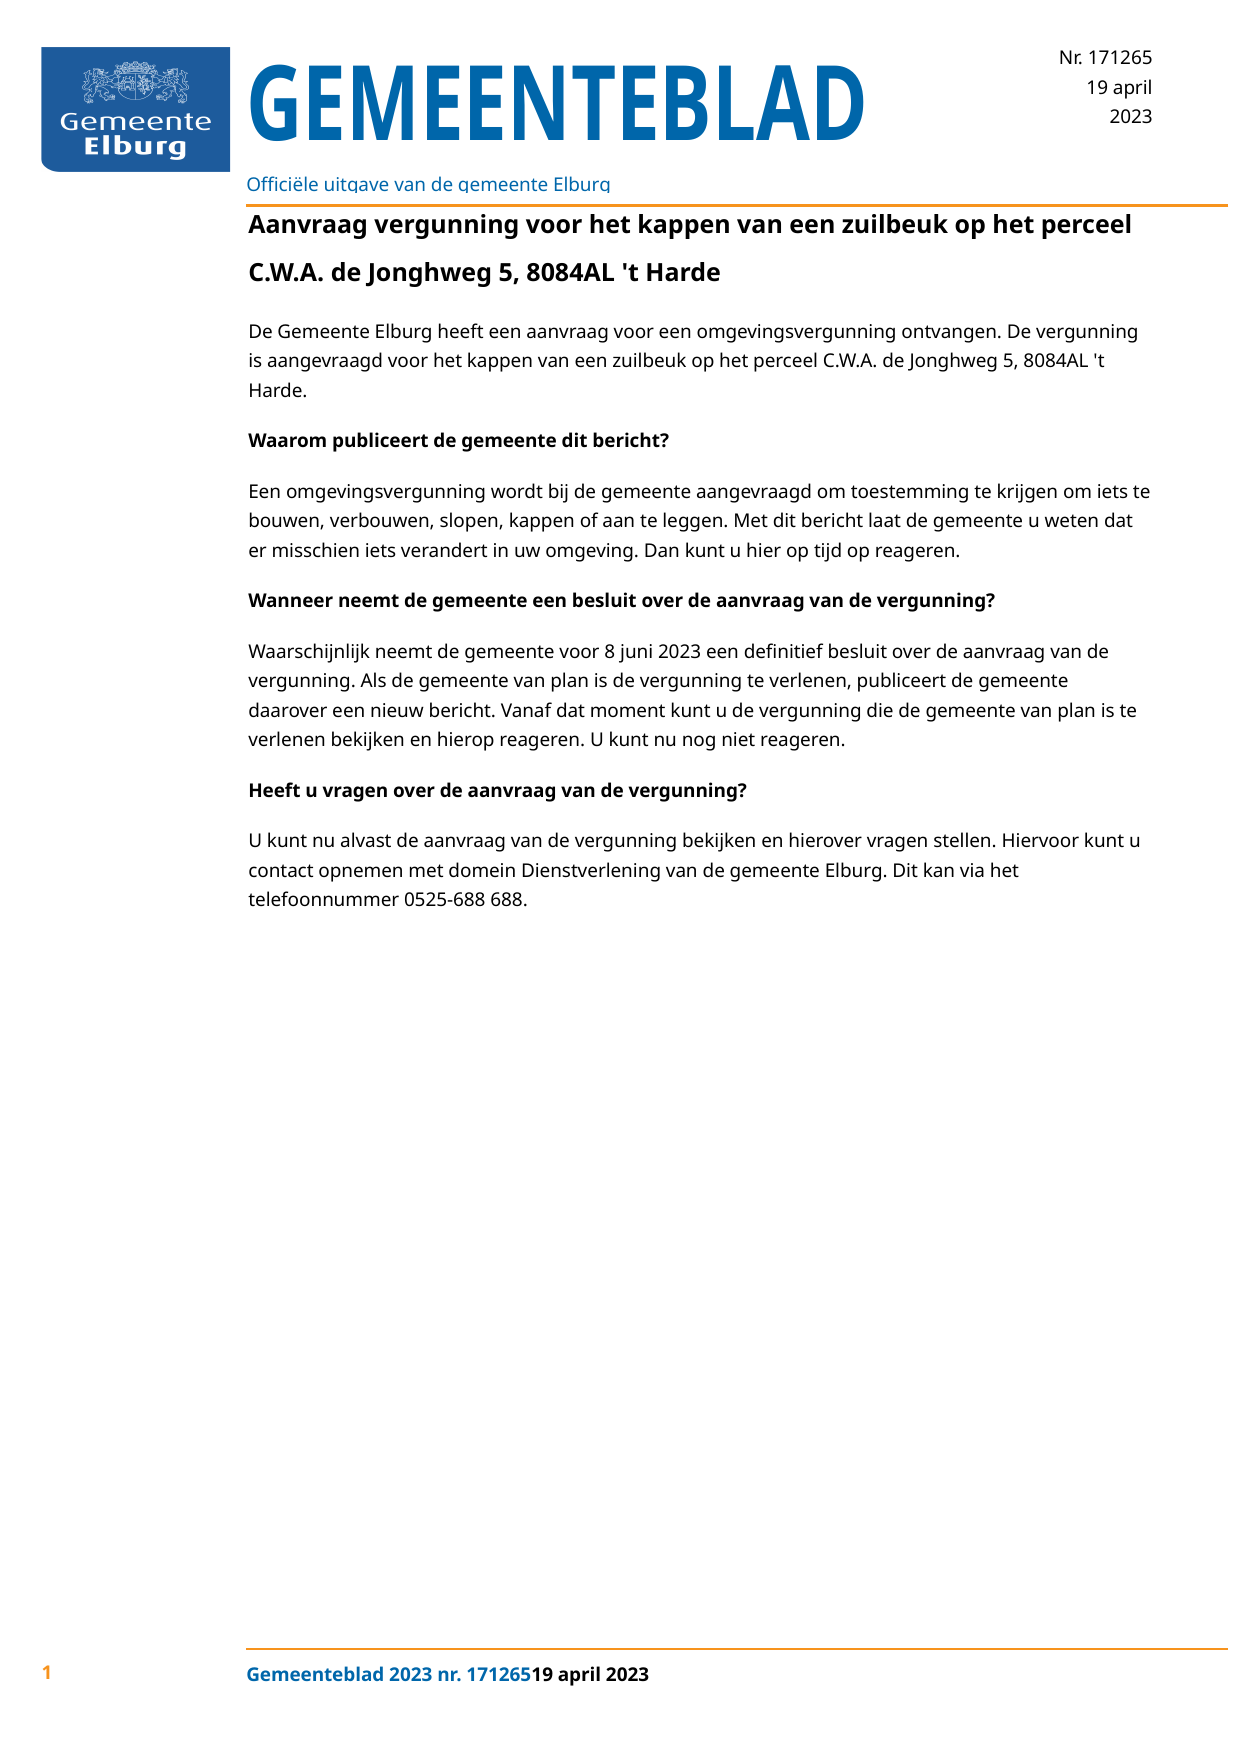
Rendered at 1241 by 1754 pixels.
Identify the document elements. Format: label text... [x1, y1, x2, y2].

text Wanneer neemt de gemeente een besluit over de aanvraag van de vergunning? [248, 587, 1152, 613]
text U kunt nu alvast de aanvraag van de vergunning bekijken en hierover vragen stellen. Hiervoor kunt u contact opnemen met domein Dienstverlening van de gemeente Elburg. Dit kan via het telefoonnummer 0525-688 688. [248, 827, 1152, 912]
text Heeft u vragen over de aanvraag van de vergunning? [248, 777, 1152, 803]
text Waarschijnlijk neemt de gemeente voor 8 juni 2023 een definitief besluit over de aanvraag van de vergunning. Als de gemeente van plan is de vergunning te verlenen, publiceert de gemeente daarover een nieuw bericht. Vanaf dat moment kunt u de vergunning die de gemeente van plan is te verlenen bekijken en hierop reageren. U kunt nu nog niet reageren. [248, 638, 1152, 752]
text De Gemeente Elburg heeft een aanvraag voor een omgevingsvergunning ontvangen. De vergunning is aangevraagd voor het kappen van een zuilbeuk op het perceel C.W.A. de Jonghweg 5, 8084AL 't Harde. [248, 318, 1152, 403]
text Waarom publiceert de gemeente dit bericht? [248, 427, 1152, 453]
picture [41, 47, 231, 172]
text Een omgevingsvergunning wordt bij de gemeente aangevraagd om toestemming te krijgen om iets te bouwen, verbouwen, slopen, kappen of aan te leggen. Met dit bericht laat de gemeente u weten dat er misschien iets verandert in uw omgeving. Dan kunt u hier op tijd op reageren. [248, 478, 1152, 563]
text Aanvraag vergunning voor het kappen van een zuilbeuk op het perceel C.W.A. de Jonghweg 5, 8084AL 't Harde [248, 207, 1152, 288]
